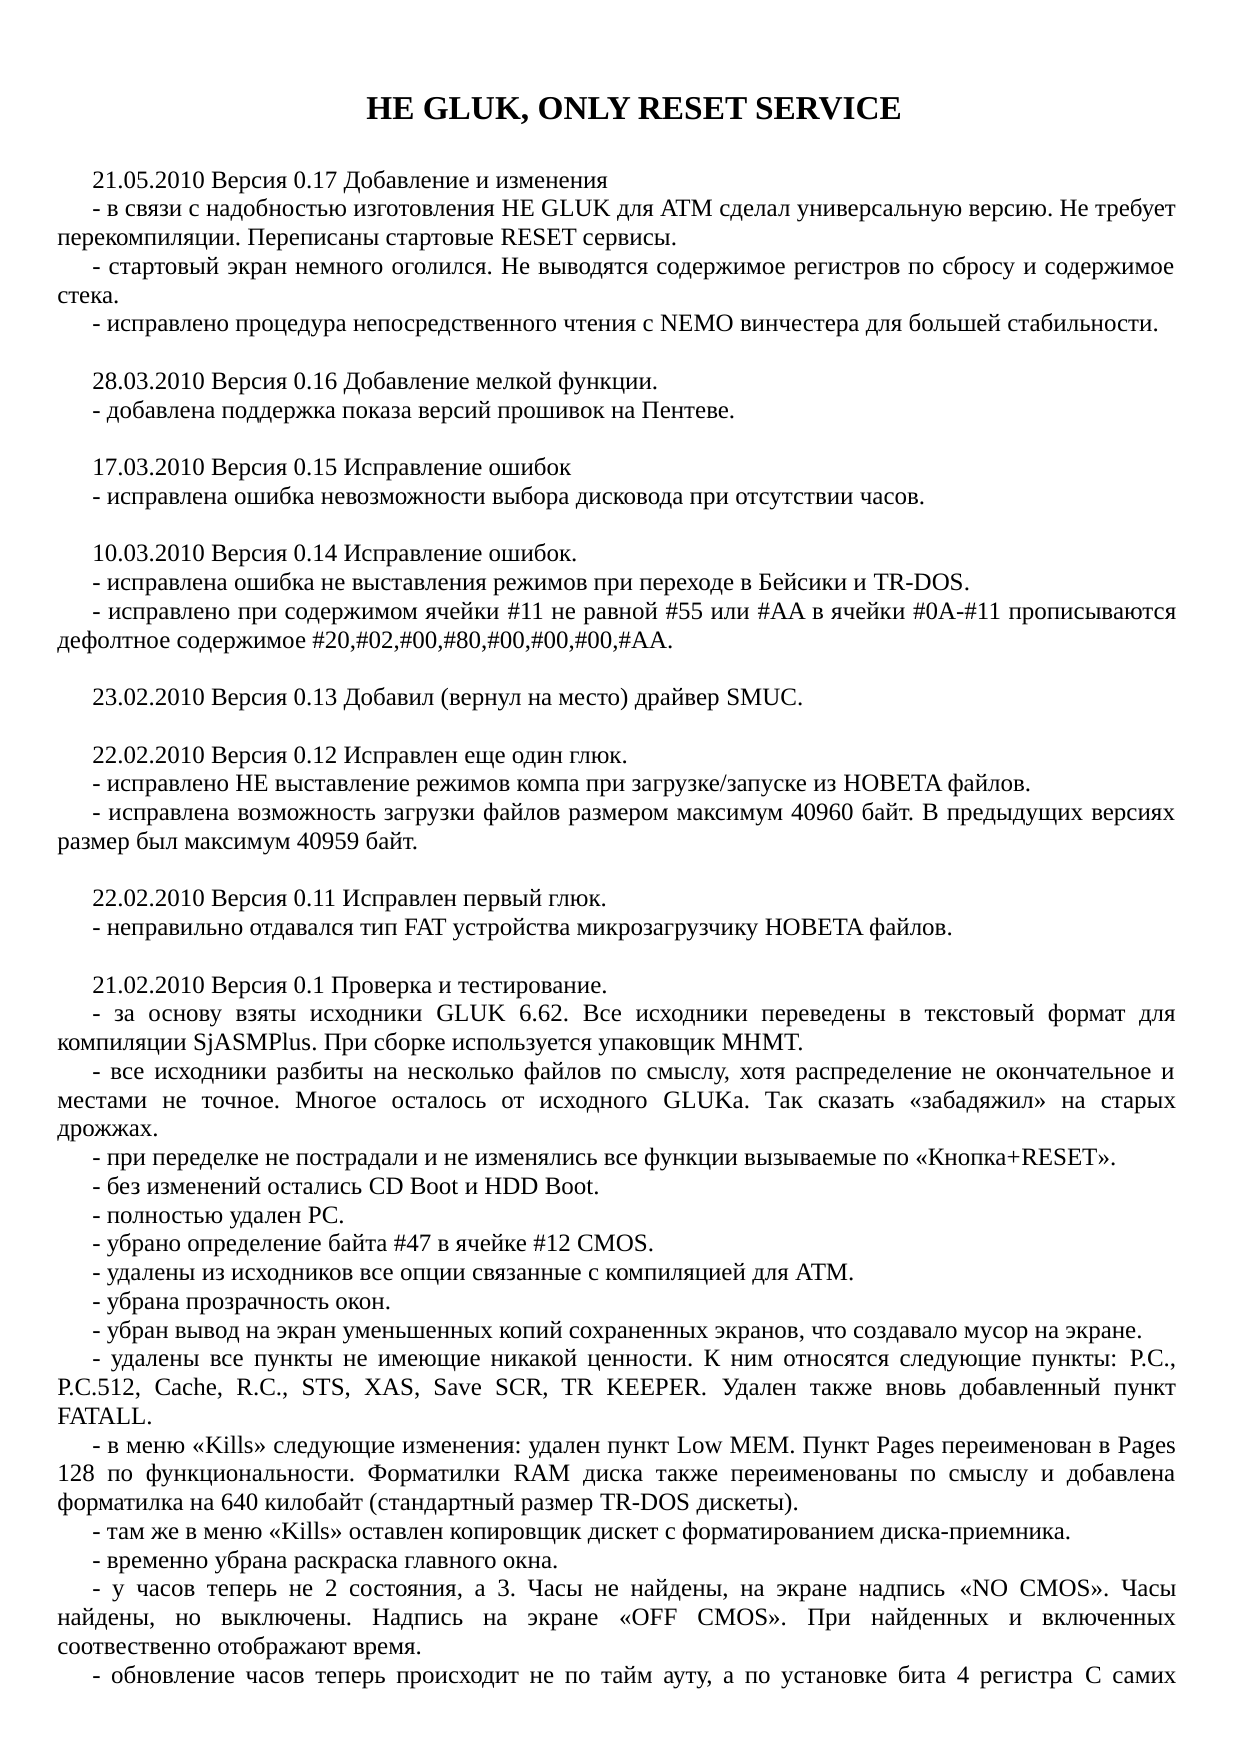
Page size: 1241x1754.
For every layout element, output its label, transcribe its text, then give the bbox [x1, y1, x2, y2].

text - удалены из исходников все опции связанные с компиляцией для АТМ. [57, 1257, 1176, 1286]
text - за основу взяты исходники GLUK 6.62. Все исходники переведены в текстовый формат для компиляции SjASMPlus. При сборке используется упаковщик MHMT. [57, 998, 1176, 1056]
text - исправлено НЕ выставление режимов компа при загрузке/запуске из HOBETA файлов. [57, 768, 1176, 797]
text - у часов теперь не 2 состояния, а 3. Часы не найдены, на экране надпись «NO CMOS». Часы найдены, но выключены. Надпись на экране «OFF CMOS». При найденных и включенных соотвественно отображают время. [57, 1573, 1176, 1660]
text - удалены все пункты не имеющие никакой ценности. К ним относятся следующие пункты: P.C., P.C.512, Cache, R.C., STS, XAS, Save SCR, TR KEEPER. Удален также вновь добавленный пункт FATALL. [57, 1343, 1176, 1430]
text - при переделке не пострадали и не изменялись все функции вызываемые по «Кнопка+RESET». [57, 1142, 1176, 1171]
text - временно убрана раскраска главного окна. [57, 1545, 1176, 1573]
text 17.03.2010 Версия 0.15 Исправление ошибок [57, 452, 1176, 481]
text 23.02.2010 Версия 0.13 Добавил (вернул на место) драйвер SMUC. [57, 682, 1176, 711]
text - неправильно отдавался тип FAT устройства микрозагрузчику HOBETA файлов. [57, 912, 1176, 941]
text - убран вывод на экран уменьшенных копий сохраненных экранов, что создавало мусор на экране. [57, 1315, 1176, 1343]
text - обновление часов теперь происходит не по тайм ауту, а по установке бита 4 регистра C самих [57, 1660, 1176, 1688]
text - исправлено процедура непосредственного чтения с NEMO винчестера для большей стабильности. [57, 308, 1176, 337]
text - убрано определение байта #47 в ячейке #12 CMOS. [57, 1228, 1176, 1257]
text - стартовый экран немного оголился. Не выводятся содержимое регистров по сбросу и содержимое стека. [57, 251, 1176, 308]
text 22.02.2010 Версия 0.12 Исправлен еще один глюк. [57, 740, 1176, 768]
text - исправлено при содержимом ячейки #11 не равной #55 или #AA в ячейки #0A-#11 прописываются дефолтное содержимое #20,#02,#00,#80,#00,#00,#00,#AA. [57, 596, 1176, 653]
text - исправлена ошибка не выставления режимов при переходе в Бейсики и TR-DOS. [57, 567, 1176, 596]
text - там же в меню «Kills» оставлен копировщик дискет с форматированием диска-приемника. [57, 1516, 1176, 1545]
text 10.03.2010 Версия 0.14 Исправление ошибок. [57, 538, 1176, 567]
text - в меню «Kills» следующие изменения: удален пункт Low MEM. Пункт Pages переименован в Pages 128 по функциональности. Форматилки RAM диска также переименованы по смыслу и добавлена форматилка на 640 килобайт (стандартный размер TR-DOS дискеты). [57, 1430, 1176, 1516]
text HE GLUK, ONLY RESET SERVICE [57, 88, 1176, 126]
text - убрана прозрачность окон. [57, 1286, 1176, 1315]
text 21.05.2010 Версия 0.17 Добавление и изменения [57, 165, 1176, 193]
text - полностью удален PC. [57, 1200, 1176, 1228]
text - исправлена ошибка невозможности выбора дисковода при отсутствии часов. [57, 481, 1176, 510]
text - все исходники разбиты на несколько файлов по смыслу, хотя распределение не окончательное и местами не точное. Многое осталось от исходного GLUKа. Так сказать «забадяжил» на старых дрожжах. [57, 1056, 1176, 1142]
text - исправлена возможность загрузки файлов размером максимум 40960 байт. В предыдущих версиях размер был максимум 40959 байт. [57, 797, 1176, 855]
text - без изменений остались CD Boot и HDD Boot. [57, 1171, 1176, 1200]
text - в связи с надобностью изготовления HE GLUK для ATM сделал универсальную версию. Не требует перекомпиляции. Переписаны стартовые RESET сервисы. [57, 193, 1176, 251]
text - добавлена поддержка показа версий прошивок на Пентеве. [57, 395, 1176, 423]
text 22.02.2010 Версия 0.11 Исправлен первый глюк. [57, 883, 1176, 912]
text 21.02.2010 Версия 0.1 Проверка и тестирование. [57, 970, 1176, 998]
text 28.03.2010 Версия 0.16 Добавление мелкой функции. [57, 366, 1176, 395]
